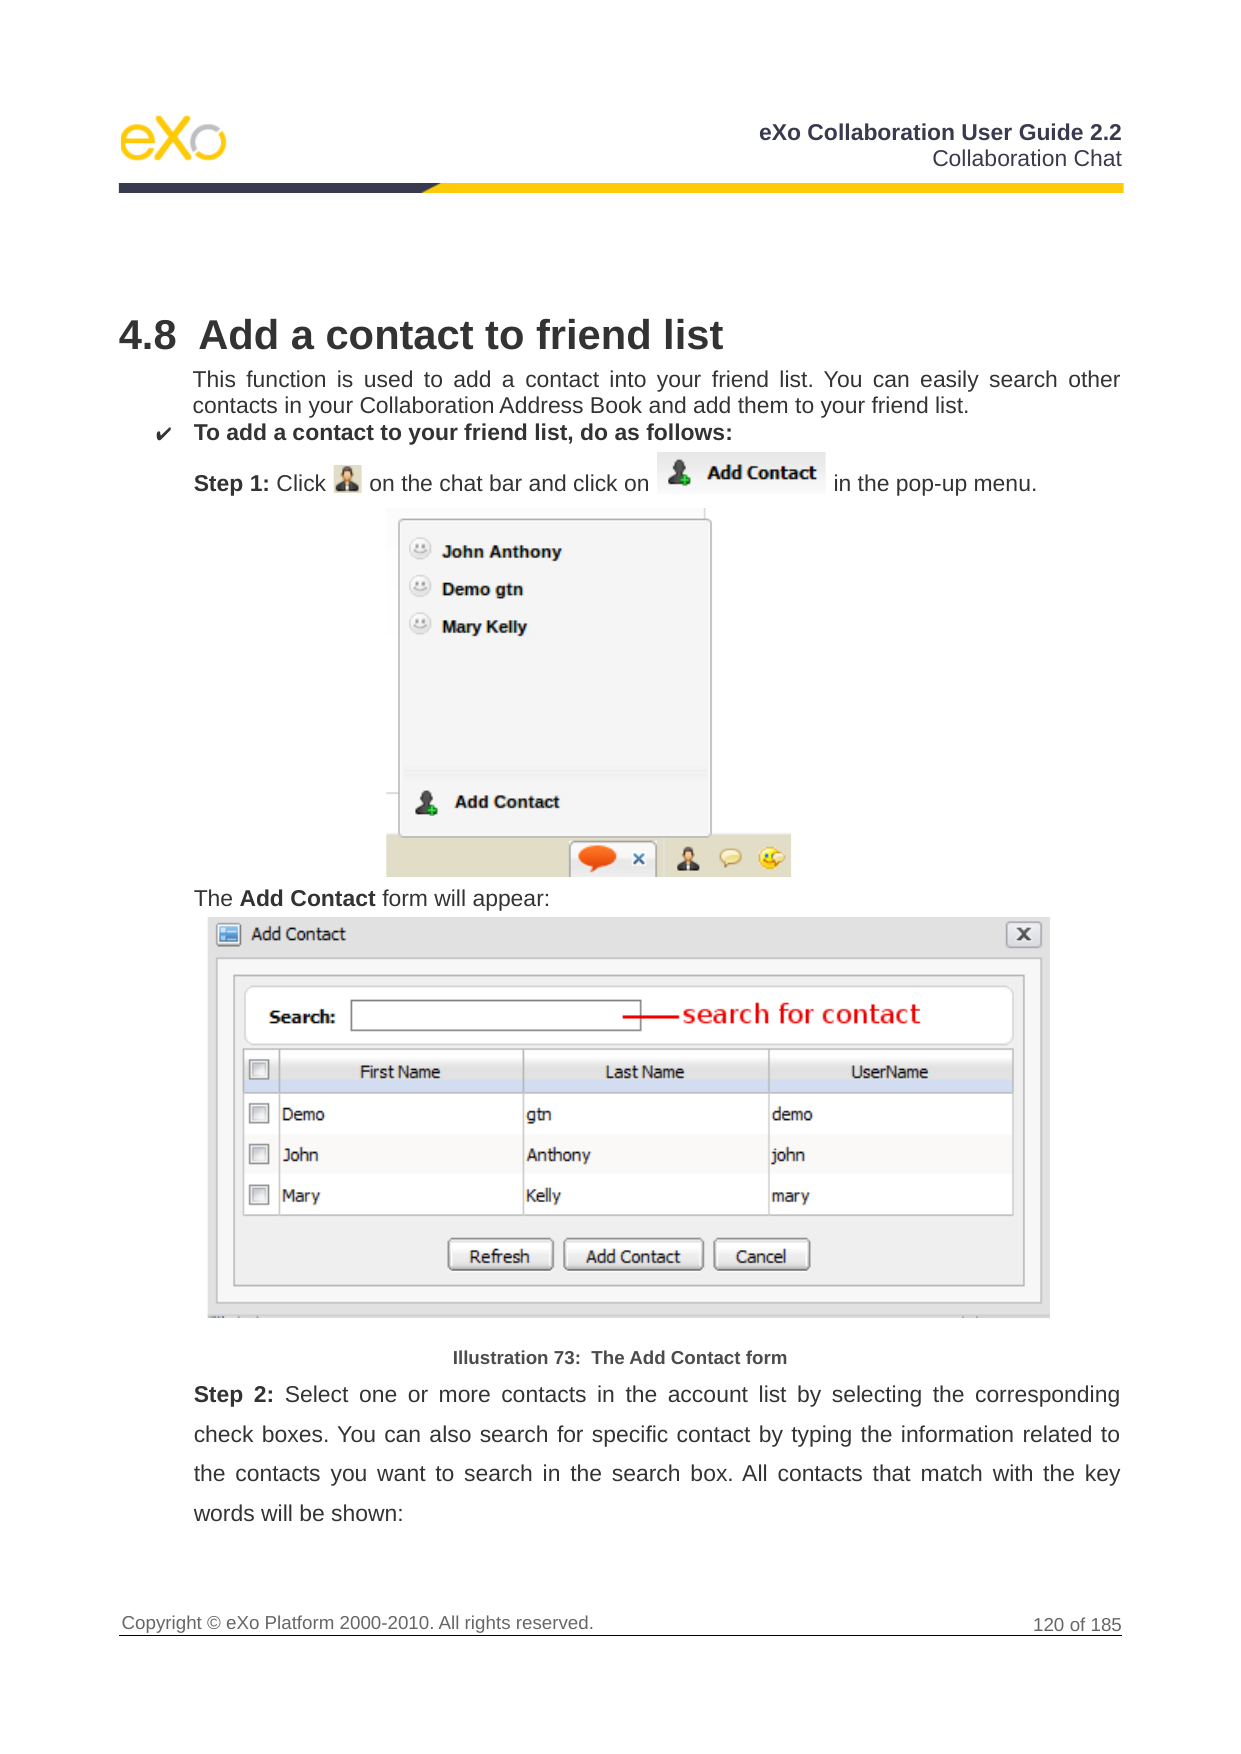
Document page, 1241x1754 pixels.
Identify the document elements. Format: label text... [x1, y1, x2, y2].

picture [118, 183, 1124, 193]
list Step 1: Clickon the chat bar and click onin the pop-up menu. [156, 445, 1122, 501]
text This function is used to add a contact into your friend list. You can easily search other contacts in your Collaboration Address Book and add them to your friend list. [192, 366, 1122, 419]
list To add a contact to your friend list, do as follows: [156, 419, 1122, 445]
list Step 2: Select one or more contacts in the account list by selecting the corresponding check boxes. You can also search for specific contact by typing the information related to the contacts you want to search in the search box. All contacts that match with the key words will be shown: [156, 1318, 1122, 1526]
picture [120, 115, 227, 161]
subtitle Add a contact to friend list [118, 311, 1122, 359]
picture [386, 508, 792, 877]
list Illustration 73: The Add Contact form [190, 1318, 1050, 1368]
picture [207, 917, 1050, 1318]
list The Add Contact form will appear: [156, 877, 1122, 911]
picture [333, 465, 362, 493]
picture [657, 452, 826, 494]
